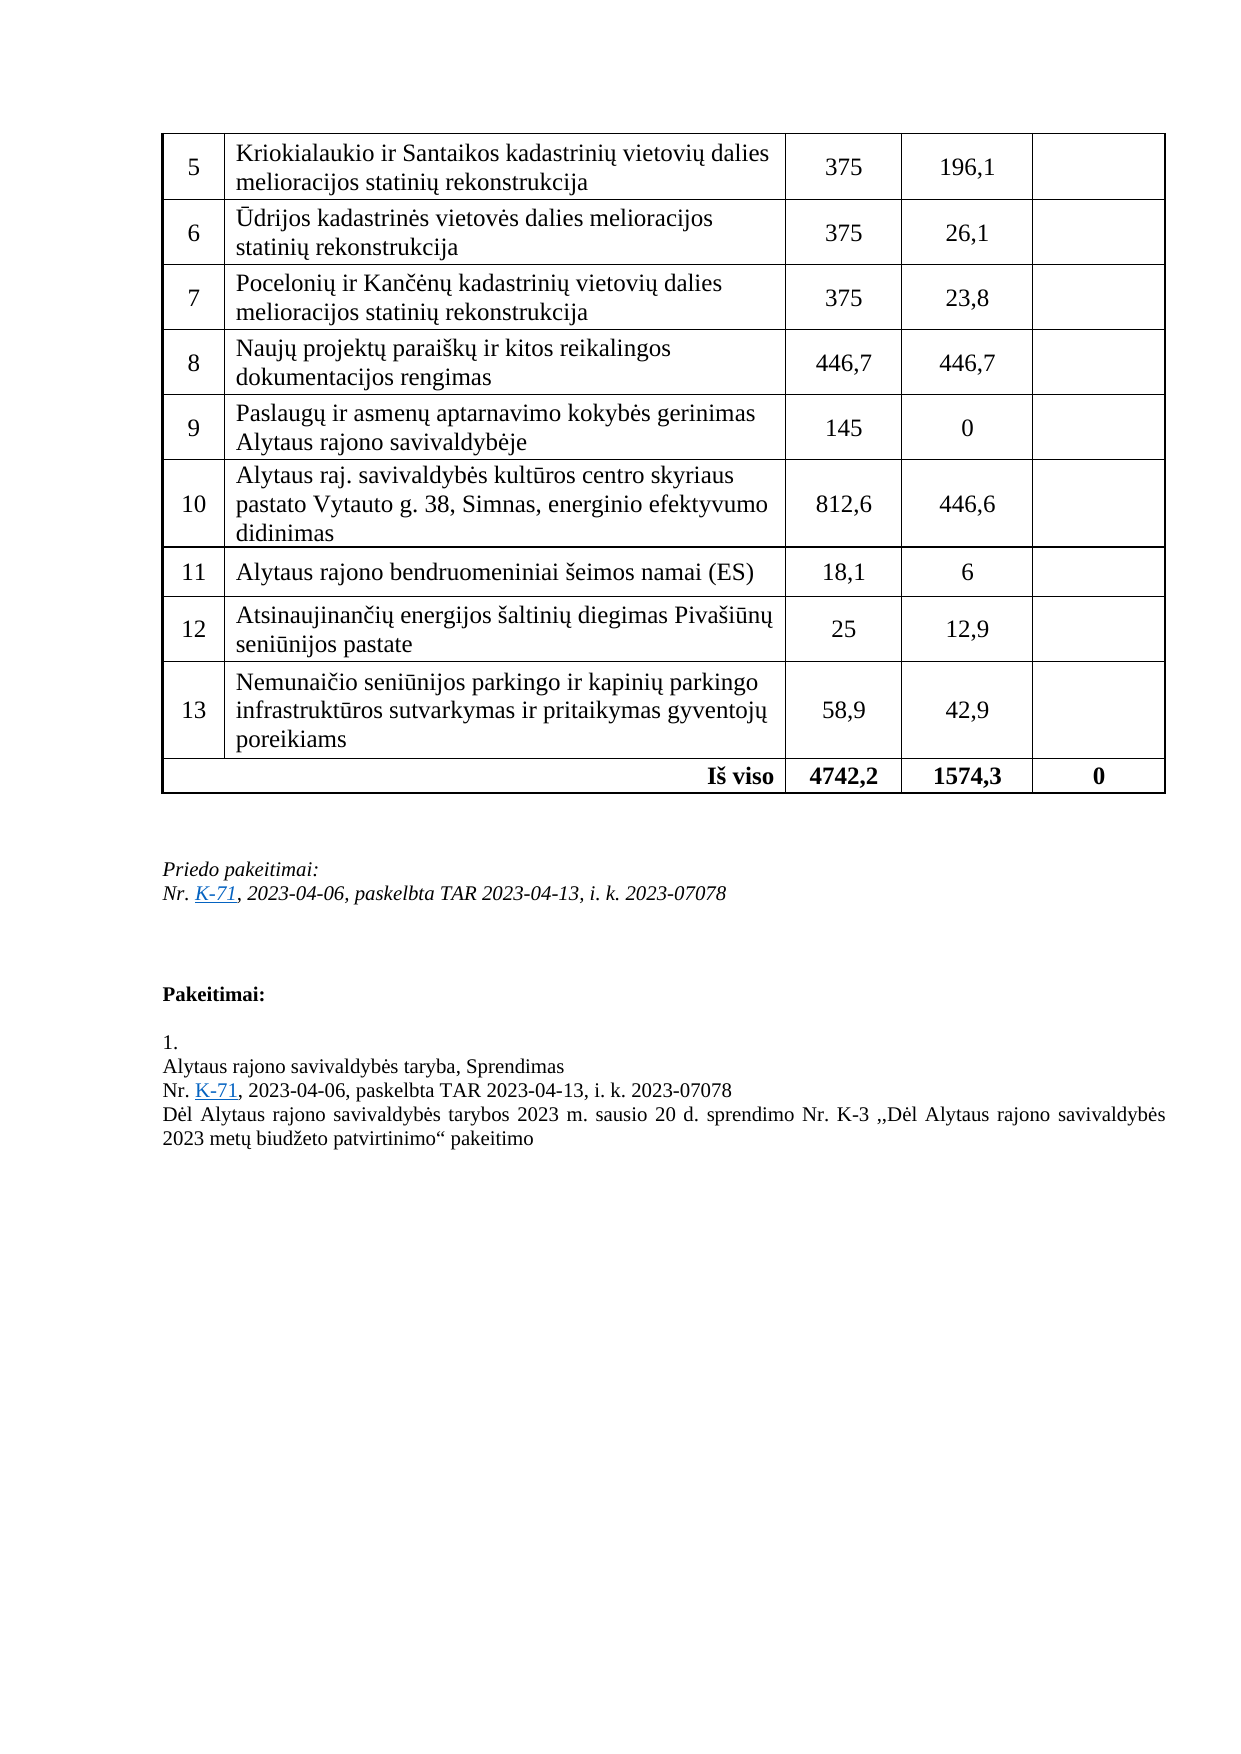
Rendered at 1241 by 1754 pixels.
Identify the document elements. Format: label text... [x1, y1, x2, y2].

table_cell 375 [786, 265, 901, 329]
table_cell [1033, 265, 1164, 329]
table_cell [1033, 548, 1164, 596]
table_cell 6 [164, 200, 224, 264]
table_cell Atsinaujinančių energijos šaltinių diegimas Pivašiūnų seniūnijos pastate [225, 597, 785, 661]
table_cell Ūdrijos kadastrinės vietovės dalies melioracijos statinių rekonstrukcija [225, 200, 785, 264]
table_cell 25 [786, 597, 901, 661]
table_cell 23,8 [902, 265, 1032, 329]
table_cell 12,9 [902, 597, 1032, 661]
table_cell 812,6 [786, 460, 901, 546]
table_cell 42,9 [902, 662, 1032, 758]
table_cell 446,7 [902, 330, 1032, 394]
table_cell 6 [902, 548, 1032, 596]
text Pakeitimai: [162, 982, 1167, 1006]
table_cell 4742,2 [786, 759, 901, 792]
table_cell [1033, 460, 1164, 546]
table_cell 9 [164, 395, 224, 459]
table_cell 58,9 [786, 662, 901, 758]
text Dėl Alytaus rajono savivaldybės tarybos 2023 m. sausio 20 d. sprendimo Nr. K-3 ,,Dėl Alytaus rajono savivaldybės 2023 metų biudžeto patvirtinimo“ pakeitimo [162, 1102, 1167, 1150]
table_cell [1033, 330, 1164, 394]
text Nr. K-71, 2023-04-06, paskelbta TAR 2023-04-13, i. k. 2023-07078 [162, 1078, 1167, 1102]
table_cell 196,1 [902, 134, 1032, 199]
table_cell 8 [164, 330, 224, 394]
table_cell [1033, 134, 1164, 199]
table_cell 11 [164, 548, 224, 596]
table_cell Paslaugų ir asmenų aptarnavimo kokybės gerinimas Alytaus rajono savivaldybėje [225, 395, 785, 459]
table_cell 18,1 [786, 548, 901, 596]
text Priedo pakeitimai: [162, 857, 1167, 881]
table_cell 12 [164, 597, 224, 661]
table_cell 26,1 [902, 200, 1032, 264]
table_cell 375 [786, 134, 901, 199]
table_cell 7 [164, 265, 224, 329]
text 1. [162, 1030, 1167, 1054]
table_cell 0 [1033, 759, 1164, 792]
table_cell Alytaus raj. savivaldybės kultūros centro skyriaus pastato Vytauto g. 38, Simnas, energinio efektyvumo didinimas [225, 460, 785, 546]
table_cell [1033, 200, 1164, 264]
table_cell Iš viso [164, 759, 785, 792]
table_cell 446,7 [786, 330, 901, 394]
table_cell 13 [164, 662, 224, 758]
table_cell Nemunaičio seniūnijos parkingo ir kapinių parkingo infrastruktūros sutvarkymas ir pritaikymas gyventojų poreikiams [225, 662, 785, 758]
table_cell [1033, 395, 1164, 459]
table_cell 375 [786, 200, 901, 264]
table_cell [1033, 597, 1164, 661]
table_cell 145 [786, 395, 901, 459]
table_cell 0 [902, 395, 1032, 459]
text Alytaus rajono savivaldybės taryba, Sprendimas [162, 1054, 1167, 1078]
table_cell 10 [164, 460, 224, 546]
table_cell [1033, 662, 1164, 758]
table_cell Naujų projektų paraiškų ir kitos reikalingos dokumentacijos rengimas [225, 330, 785, 394]
table_cell Pocelonių ir Kančėnų kadastrinių vietovių dalies melioracijos statinių rekonstrukcija [225, 265, 785, 329]
table_cell Alytaus rajono bendruomeniniai šeimos namai (ES) [225, 548, 785, 596]
table_cell 446,6 [902, 460, 1032, 546]
text Nr. K-71, 2023-04-06, paskelbta TAR 2023-04-13, i. k. 2023-07078 [162, 881, 1167, 905]
table_cell Kriokialaukio ir Santaikos kadastrinių vietovių dalies melioracijos statinių rekonstrukcija [225, 134, 785, 199]
table_cell 1574,3 [902, 759, 1032, 792]
table_cell 5 [164, 134, 224, 199]
